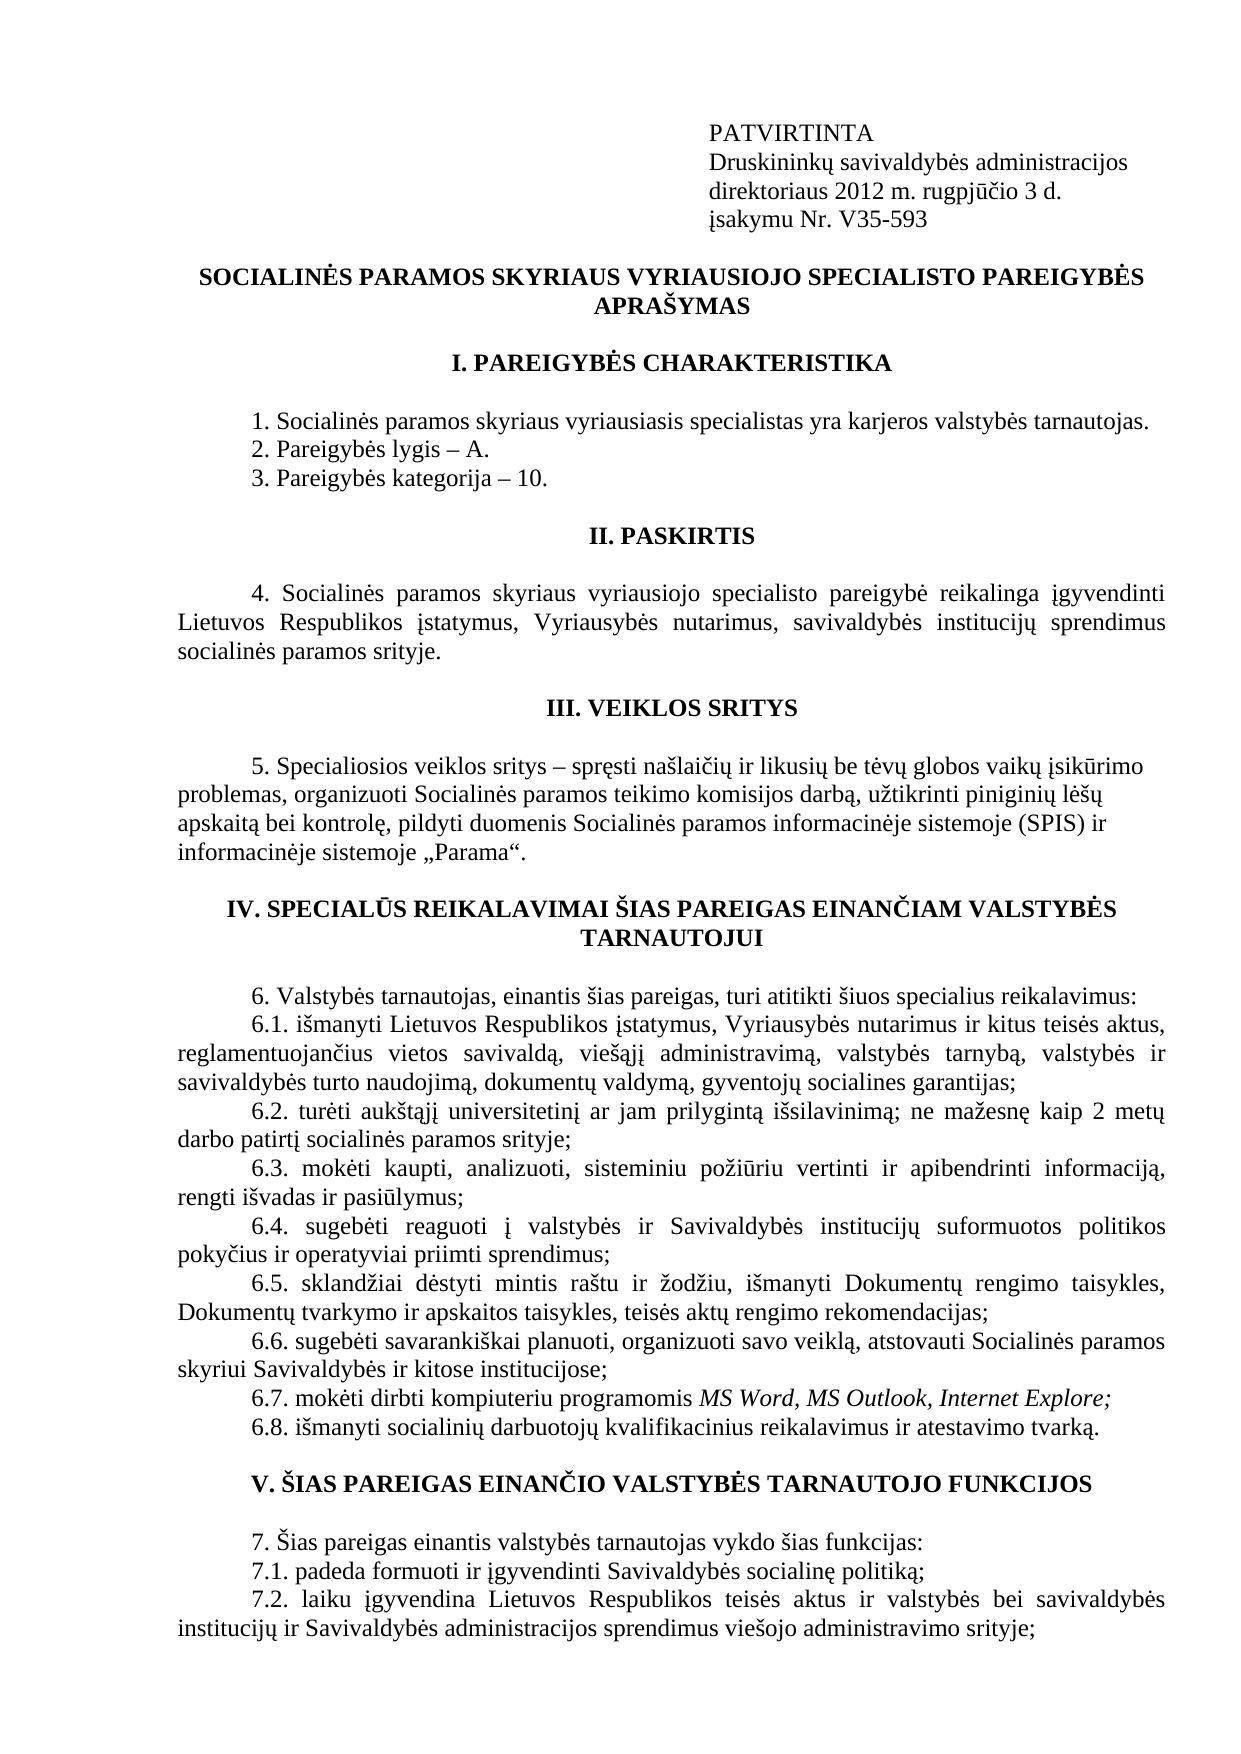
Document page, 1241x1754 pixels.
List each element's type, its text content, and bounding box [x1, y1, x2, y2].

text III. Veiklos sritYs [177, 693, 1167, 722]
text 1. Socialinės paramos skyriaus vyriausiasis specialistas yra karjeros valstybės tarnautojas. [177, 406, 1167, 434]
text direktoriaus 2012 m. rugpjūčio 3 d. [709, 176, 1167, 204]
text IV. SPECIALŪS REIKALAVIMAI ŠIAS PAREIGAS EINANČIAM VALSTYBĖS TARNAUTOJUI [177, 894, 1167, 952]
text 5. Specialiosios veiklos sritys – spręsti našlaičių ir likusių be tėvų globos vaikų įsikūrimo problemas, organizuoti Socialinės paramos teikimo komisijos darbą, užtikrinti piniginių lėšų apskaitą bei kontrolę, pildyti duomenis Socialinės paramos informacinėje sistemoje (SPIS) ir informacinėje sistemoje „Parama“. [177, 751, 1167, 866]
text 6.1. išmanyti Lietuvos Respublikos įstatymus, Vyriausybės nutarimus ir kitus teisės aktus, reglamentuojančius vietos savivaldą, viešąjį administravimą, valstybės tarnybą, valstybės ir savivaldybės turto naudojimą, dokumentų valdymą, gyventojų socialines garantijas; [177, 1009, 1167, 1096]
text 6.4. sugebėti reaguoti į valstybės ir Savivaldybės institucijų suformuotos politikos pokyčius ir operatyviai priimti sprendimus; [177, 1211, 1167, 1268]
text 3. Pareigybės kategorija – 10. [177, 463, 1167, 492]
text 6.3. mokėti kaupti, analizuoti, sisteminiu požiūriu vertinti ir apibendrinti informaciją, rengti išvadas ir pasiūlymus; [177, 1153, 1167, 1211]
text 6.6. sugebėti savarankiškai planuoti, organizuoti savo veiklą, atstovauti Socialinės paramos skyriui Savivaldybės ir kitose institucijose; [177, 1326, 1167, 1383]
text 6.2. turėti aukštąjį universitetinį ar jam prilygintą išsilavinimą; ne mažesnę kaip 2 metų darbo patirtį socialinės paramos srityje; [177, 1096, 1167, 1153]
text 6.7. mokėti dirbti kompiuteriu programomis MS Word, MS Outlook, Internet Explore; [177, 1383, 1167, 1412]
text 7.2. laiku įgyvendina Lietuvos Respublikos teisės aktus ir valstybės bei savivaldybės institucijų ir Savivaldybės administracijos sprendimus viešojo administravimo srityje; [177, 1584, 1167, 1642]
text įsakymu Nr. V35-593 [709, 204, 1167, 233]
text Druskininkų savivaldybės administracijos [709, 147, 1167, 176]
text 6. Valstybės tarnautojas, einantis šias pareigas, turi atitikti šiuos specialius reikalavimus: [177, 981, 1167, 1009]
text 6.5. sklandžiai dėstyti mintis raštu ir žodžiu, išmanyti Dokumentų rengimo taisykles, Dokumentų tvarkymo ir apskaitos taisykles, teisės aktų rengimo rekomendacijas; [177, 1268, 1167, 1326]
text 2. Pareigybės lygis – A. [177, 434, 1167, 463]
text V. ŠIAS PAREIGAS EINANČIO VALSTYBĖS TARNAUTOJO FUNKCIJOS [177, 1469, 1167, 1498]
text 7.1. padeda formuoti ir įgyvendinti Savivaldybės socialinę politiką; [177, 1556, 1167, 1584]
text 6.8. išmanyti socialinių darbuotojų kvalifikacinius reikalavimus ir atestavimo tvarką. [177, 1412, 1167, 1441]
text I. PAREIGYBĖS CHARAKTERISTIKA [177, 348, 1167, 377]
text SOCIALINĖS PARAMOS SKYRIAUS VYRIAUSIOJO SPECIALISTO PAREIGYBĖS APRAŠYMAS [177, 262, 1167, 319]
text 7. Šias pareigas einantis valstybės tarnautojas vykdo šias funkcijas: [177, 1527, 1167, 1556]
text 4. Socialinės paramos skyriaus vyriausiojo specialisto pareigybė reikalinga įgyvendinti Lietuvos Respublikos įstatymus, Vyriausybės nutarimus, savivaldybės institucijų sprendimus socialinės paramos srityje. [177, 578, 1167, 664]
text PATVIRTINTA [709, 118, 1167, 147]
text II. PASKIRTIS [177, 521, 1167, 549]
